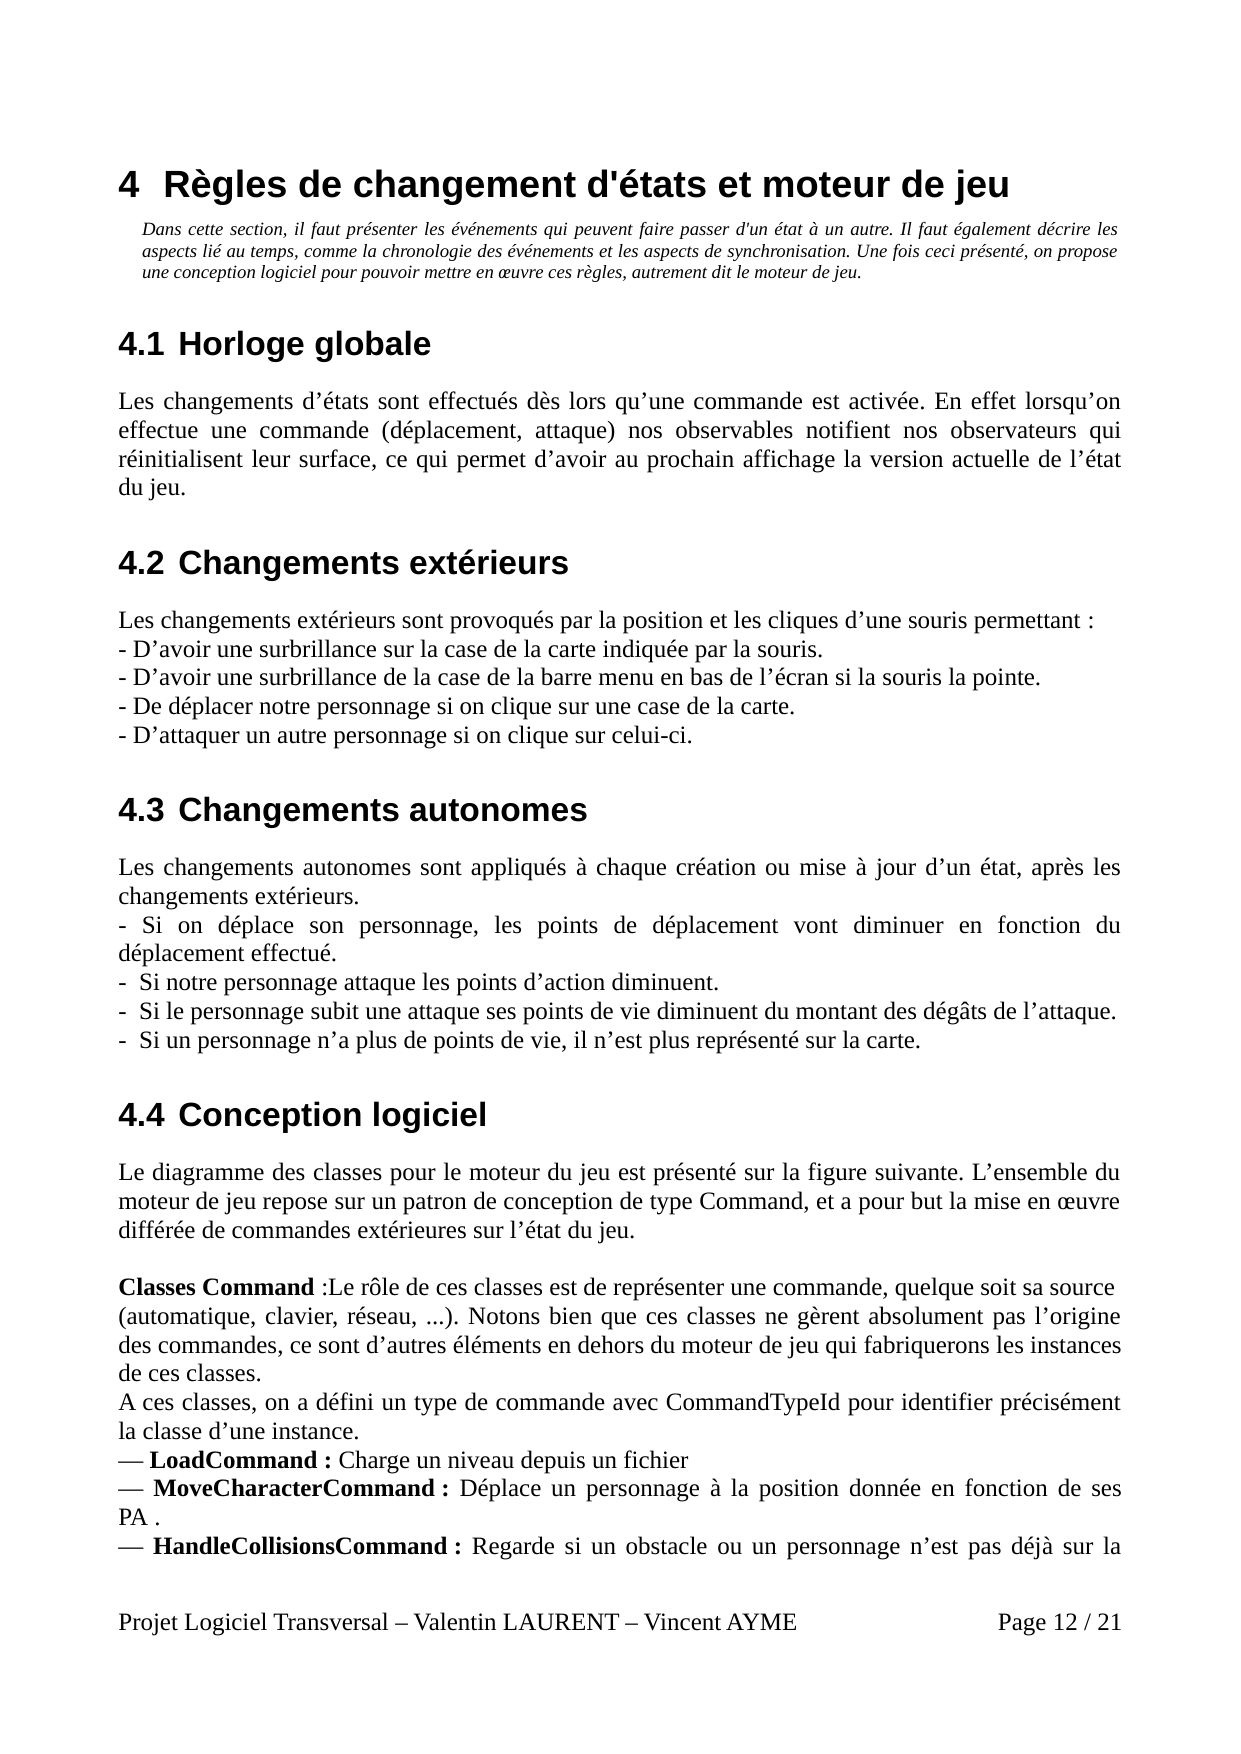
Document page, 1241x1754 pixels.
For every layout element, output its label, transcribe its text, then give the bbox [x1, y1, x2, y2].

subtitle Horloge globale [118, 324, 1122, 363]
text Dans cette section, il faut présenter les événements qui peuvent faire passer d'un état à un autre. Il faut également décrire les aspects lié au temps, comme la chronologie des événements et les aspects de synchronisation. Une fois ceci présenté, on propose une conception logiciel pour pouvoir mettre en œuvre ces règles, autrement dit le moteur de jeu. [142, 218, 1122, 283]
text Classes Command :Le rôle de ces classes est de représenter une commande, quelque soit sa source [118, 1272, 1122, 1301]
text Les changements extérieurs sont provoqués par la position et les cliques d’une souris permettant : [118, 605, 1122, 634]
subtitle Changements autonomes [118, 790, 1122, 829]
text — MoveCharacterCommand : Déplace un personnage à la position donnée en fonction de ses PA . [118, 1473, 1122, 1531]
text Les changements d’états sont effectués dès lors qu’une commande est activée. En effet lorsqu’on effectue une commande (déplacement, attaque) nos observables notifient nos observateurs qui réinitialisent leur surface, ce qui permet d’avoir au prochain affichage la version actuelle de l’état du jeu. [118, 386, 1122, 501]
text - Si un personnage n’a plus de points de vie, il n’est plus représenté sur la carte. [118, 1025, 1122, 1053]
text Les changements autonomes sont appliqués à chaque création ou mise à jour d’un état, après les changements extérieurs. [118, 852, 1122, 910]
subtitle Changements extérieurs [118, 543, 1122, 581]
text - Si le personnage subit une attaque ses points de vie diminuent du montant des dégâts de l’attaque. [118, 996, 1122, 1025]
subtitle Règles de changement d'états et moteur de jeu [118, 143, 1122, 205]
text - Si notre personnage attaque les points d’action diminuent. [118, 967, 1122, 996]
text — HandleCollisionsCommand : Regarde si un obstacle ou un personnage n’est pas déjà sur la [118, 1531, 1122, 1560]
text - D’avoir une surbrillance sur la case de la carte indiquée par la souris. [118, 634, 1122, 662]
text (automatique, clavier, réseau, ...). Notons bien que ces classes ne gèrent absolument pas l’origine des commandes, ce sont d’autres éléments en dehors du moteur de jeu qui fabriquerons les instances de ces classes. [118, 1301, 1122, 1387]
subtitle Conception logiciel [118, 1095, 1122, 1133]
text Le diagramme des classes pour le moteur du jeu est présenté sur la figure suivante. L’ensemble du moteur de jeu repose sur un patron de conception de type Command, et a pour but la mise en œuvre différée de commandes extérieures sur l’état du jeu. [118, 1157, 1122, 1243]
text A ces classes, on a défini un type de commande avec CommandTypeId pour identifier précisément la classe d’une instance. [118, 1387, 1122, 1445]
text - De déplacer notre personnage si on clique sur une case de la carte. [118, 691, 1122, 720]
text - D’attaquer un autre personnage si on clique sur celui-ci. [118, 720, 1122, 749]
text - Si on déplace son personnage, les points de déplacement vont diminuer en fonction du déplacement effectué. [118, 910, 1122, 967]
text - D’avoir une surbrillance de la case de la barre menu en bas de l’écran si la souris la pointe. [118, 662, 1122, 691]
text — LoadCommand : Charge un niveau depuis un fichier [118, 1445, 1122, 1473]
